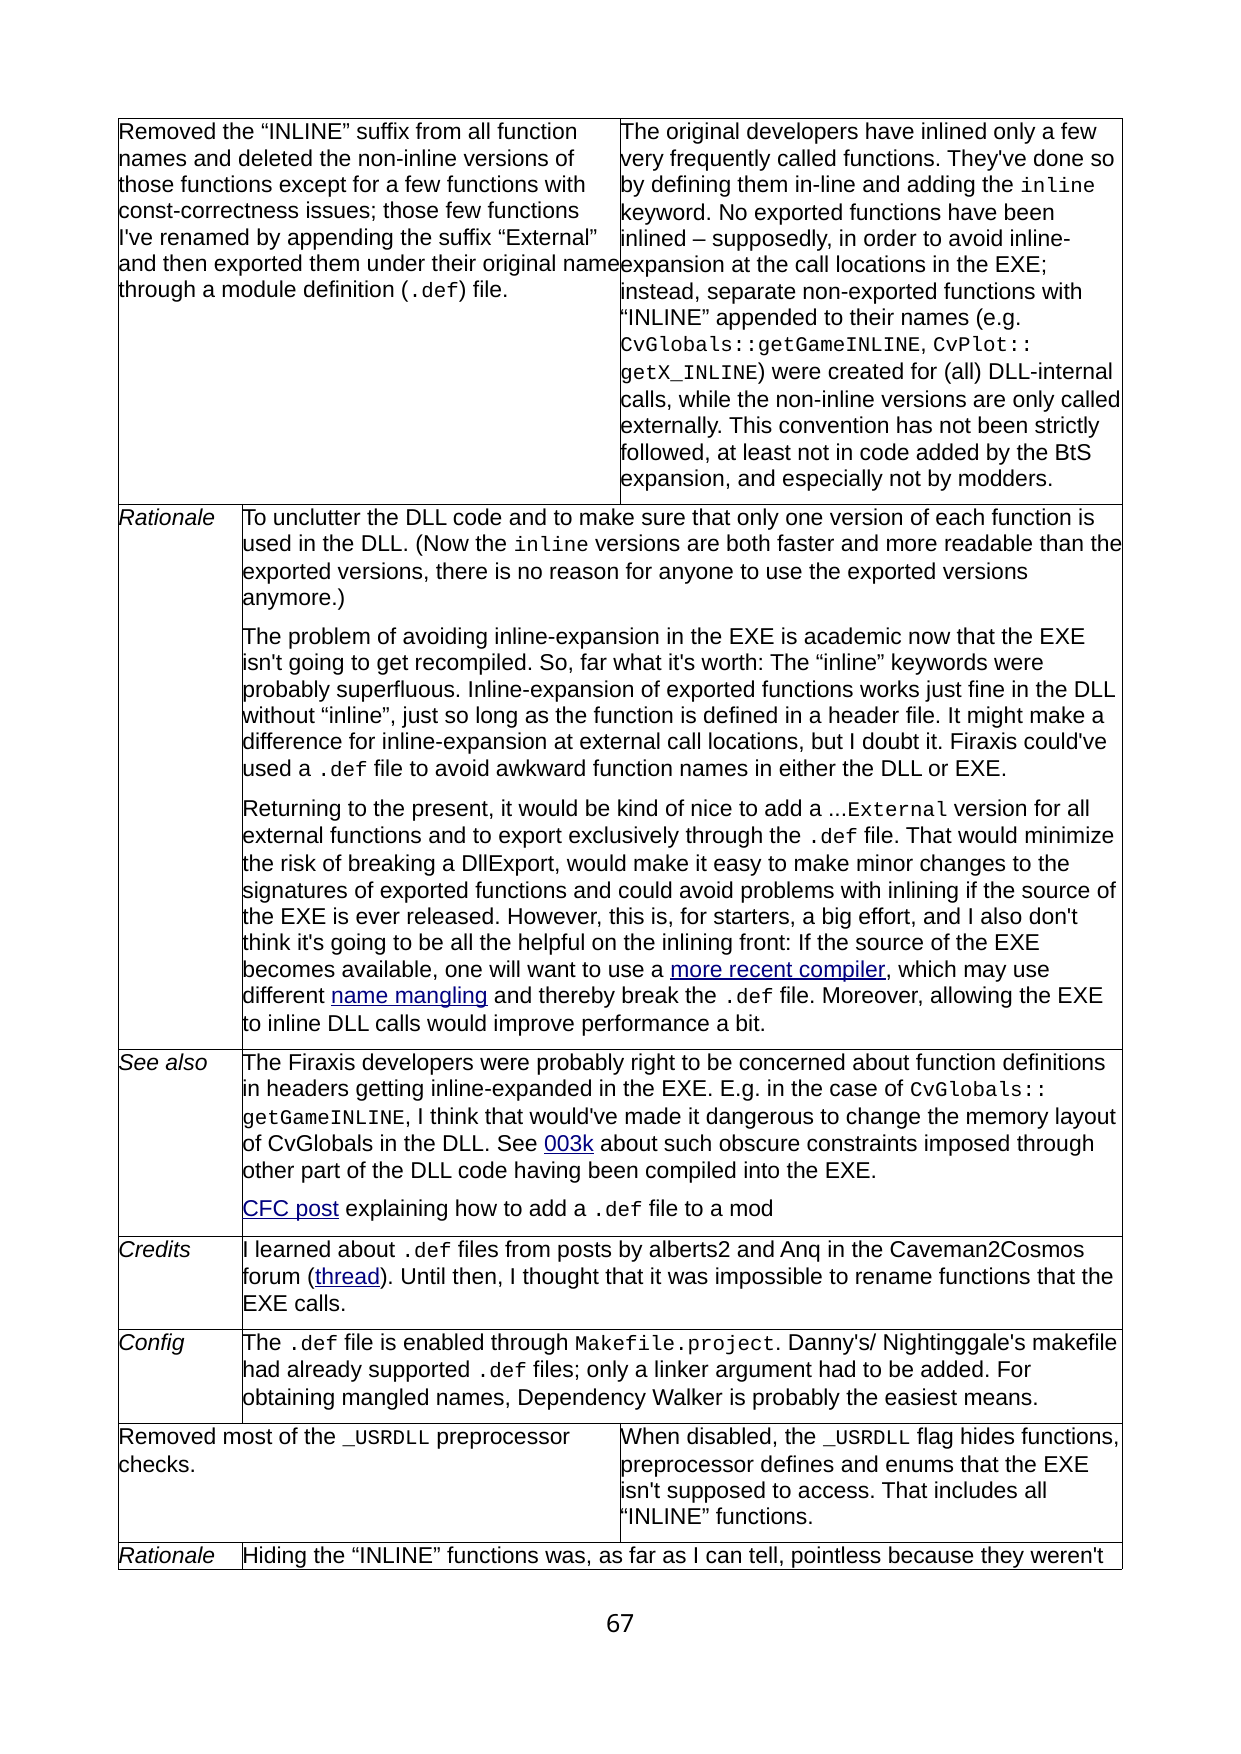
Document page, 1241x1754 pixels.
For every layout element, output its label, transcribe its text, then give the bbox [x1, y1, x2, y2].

table_cell I learned about .def files from posts by alberts2 and Anq in the Caveman2Cosmos forum (thread). Until then, I thought that it was impossible to rename functions that the EXE calls. [243, 1237, 1122, 1328]
table_cell Rationale [119, 1543, 242, 1568]
table_cell To unclutter the DLL code and to make sure that only one version of each function is used in the DLL. (Now the inline versions are both faster and more readable than the exported versions, there is no reason for anyone to use the exported versions anymore.) The problem of avoiding inline-expansion in the EXE is academic now that the EXE isn't going to get recompiled. So, far what it's worth: The “inline” keywords were probably superfluous. Inline-expansion of exported functions works just fine in the DLL without “inline”, just so long as the function is defined in a header file. It might make a difference for inline-expansion at external call locations, but I doubt it. Firaxis could've used a .def file to avoid awkward function names in either the DLL or EXE. Returning to the present, it would be kind of nice to add a ...External version for all external functions and to export exclusively through the .def file. That would minimize the risk of breaking a DllExport, would make it easy to make minor changes to the signatures of exported functions and could avoid problems with inlining if the source of the EXE is ever released. However, this is, for starters, a big effort, and I also don't think it's going to be all the helpful on the inlining front: If the source of the EXE becomes available, one will want to use a more recent compiler, which may use different name mangling and thereby break the .def file. Moreover, allowing the EXE to inline DLL calls would improve performance a bit. [243, 505, 1122, 1048]
table_cell Hiding the “INLINE” functions was, as far as I can tell, pointless because they weren't [243, 1543, 1122, 1568]
table_cell Config [119, 1330, 242, 1423]
table_cell The Firaxis developers were probably right to be concerned about function definitions in headers getting inline-expanded in the EXE. E.g. in the case of CvGlobals:: getGameINLINE, I think that would've made it dangerous to change the memory layout of CvGlobals in the DLL. See 003k about such obscure constraints imposed through other part of the DLL code having been compiled into the EXE. CFC post explaining how to add a .def file to a mod [243, 1050, 1122, 1236]
table_cell See also [119, 1050, 242, 1236]
table_cell When disabled, the _USRDLL flag hides functions, preprocessor defines and enums that the EXE isn't supposed to access. That includes all “INLINE” functions. [621, 1424, 1122, 1542]
table_cell The original developers have inlined only a few very frequently called functions. They've done so by defining them in-line and adding the inline keyword. No exported functions have been inlined – supposedly, in order to avoid inline-expansion at the call locations in the EXE; instead, separate non-exported functions with “INLINE” appended to their names (e.g. CvGlobals::getGameINLINE, CvPlot:: getX_INLINE) were created for (all) DLL-internal calls, while the non-inline versions are only called externally. This convention has not been strictly followed, at least not in code added by the BtS expansion, and especially not by modders. [621, 119, 1122, 504]
table_cell Removed the “INLINE” suffix from all function names and deleted the non-inline versions of those functions except for a few functions with const-correctness issues; those few functions I've renamed by appending the suffix “External” and then exported them under their original name through a module definition (.def) file. [119, 119, 620, 504]
table_cell The .def file is enabled through Makefile.project. Danny's/ Nightinggale's makefile had already supported .def files; only a linker argument had to be added. For obtaining mangled names, Dependency Walker is probably the easiest means. [243, 1330, 1122, 1423]
table_cell Removed most of the _USRDLL preprocessor checks. [119, 1424, 620, 1542]
table_cell Credits [119, 1237, 242, 1328]
table_cell Rationale [119, 505, 242, 1048]
